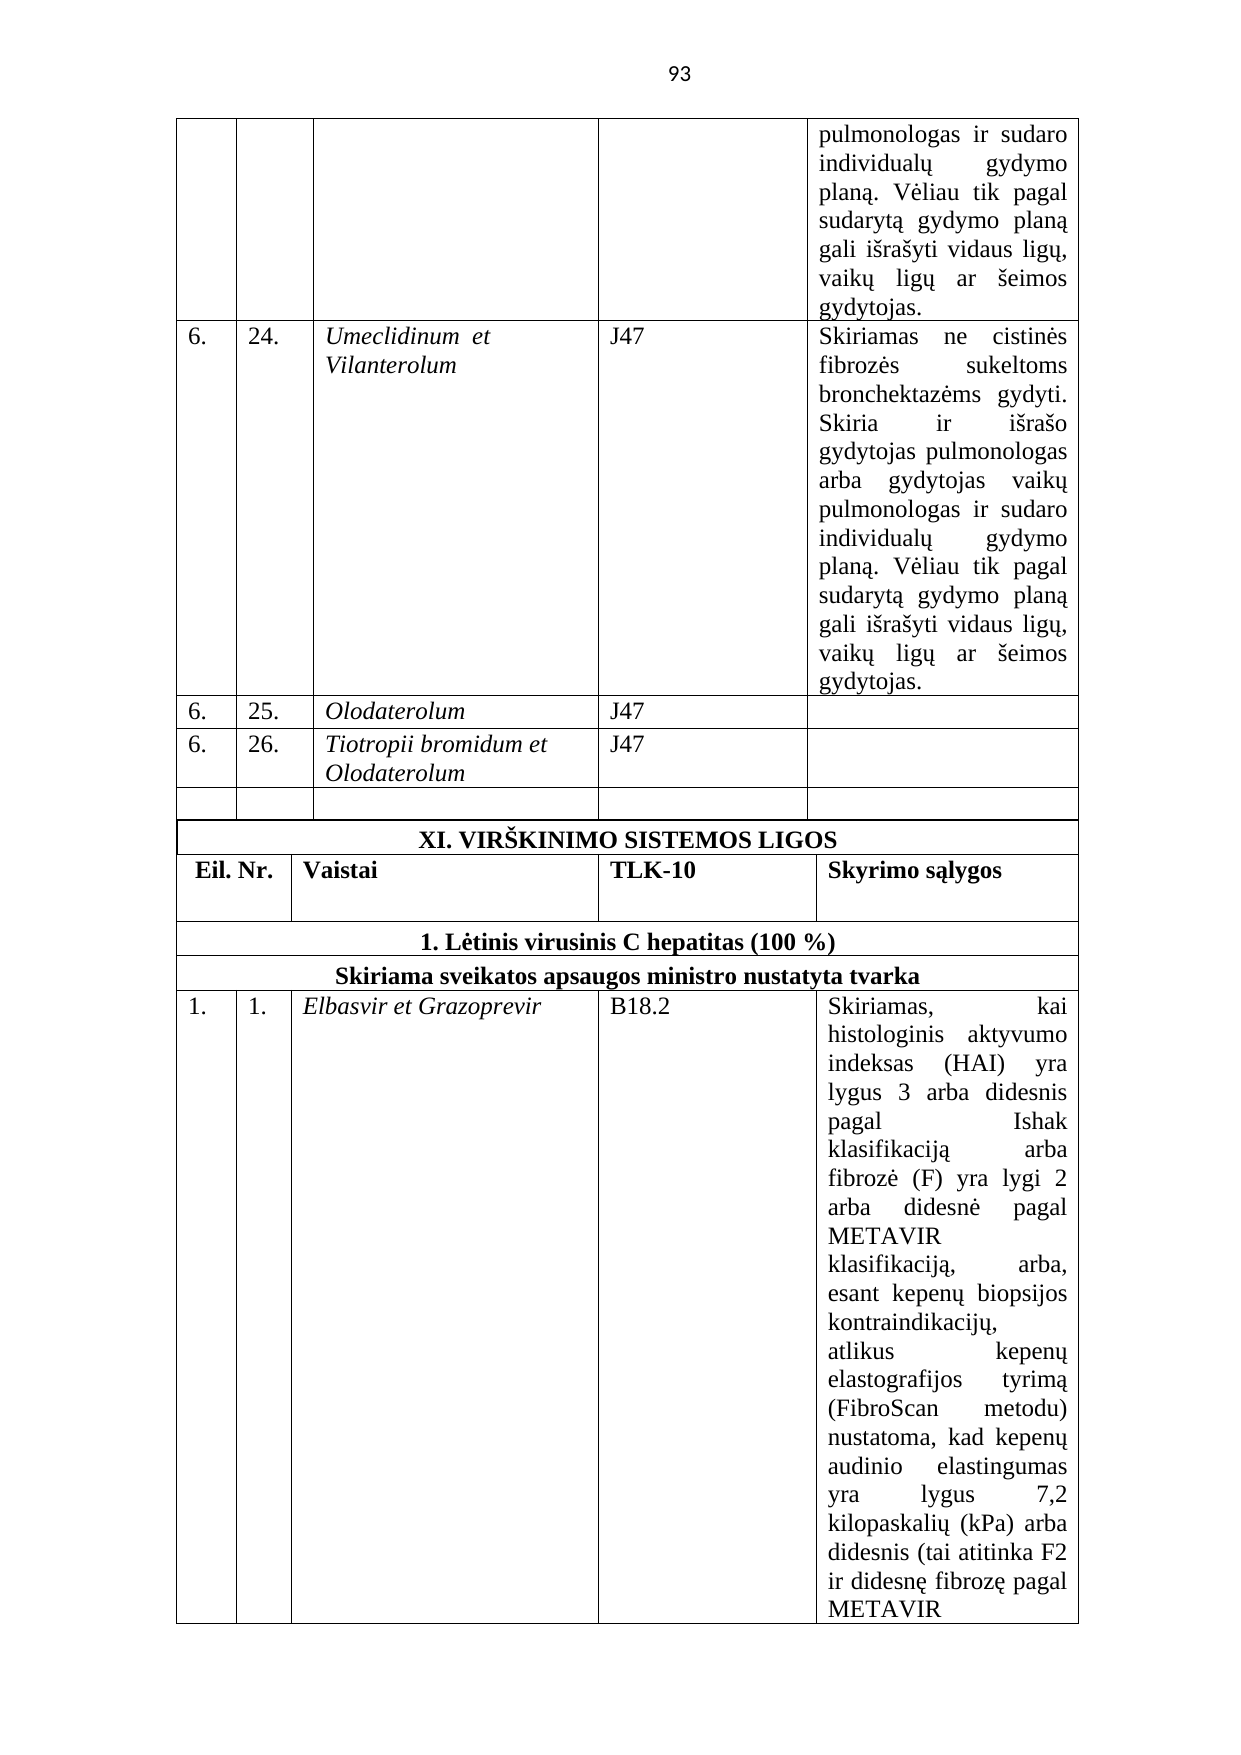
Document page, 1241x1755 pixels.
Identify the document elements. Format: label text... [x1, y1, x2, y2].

table_cell [1109, 728, 1123, 787]
table_cell B18.2 [599, 991, 816, 1623]
table_cell [1079, 320, 1083, 695]
table_cell [1079, 955, 1083, 990]
table_cell [1109, 320, 1123, 695]
table_cell [177, 119, 236, 320]
table_cell [1109, 819, 1123, 854]
table_cell [1109, 854, 1123, 921]
table_cell [1084, 787, 1088, 819]
table_cell [1099, 819, 1103, 854]
table_cell [1084, 819, 1088, 854]
table_cell [1109, 695, 1123, 728]
table_cell [1084, 118, 1088, 320]
table_cell [1079, 728, 1083, 787]
table_cell Skyrimo sąlygos [817, 855, 1078, 921]
table_cell [1099, 320, 1103, 695]
table_cell [1099, 787, 1103, 819]
table_cell [1103, 990, 1109, 1623]
table_cell [1103, 320, 1109, 695]
table_cell 6. [177, 696, 236, 728]
table_cell [1079, 990, 1083, 1623]
table_cell [1088, 990, 1093, 1623]
table_cell [1084, 990, 1088, 1623]
table_cell [808, 696, 1078, 728]
table_cell [1093, 819, 1099, 854]
table_cell 1. Lėtinis virusinis C hepatitas (100 %) [177, 922, 1078, 955]
table_cell 6. [177, 321, 236, 695]
table_cell [1109, 921, 1123, 955]
table_cell [1088, 728, 1093, 787]
table_cell [237, 788, 313, 819]
table_cell [1079, 819, 1083, 854]
table_cell [1109, 118, 1123, 320]
table_cell [1103, 854, 1109, 921]
table_cell [1099, 118, 1103, 320]
table_cell [177, 788, 236, 819]
table_cell 26. [237, 729, 313, 787]
table_cell J47 [599, 696, 807, 728]
table_cell [1099, 921, 1103, 955]
table_cell Vaistai [292, 855, 598, 921]
table_cell [1088, 955, 1093, 990]
table_cell [1103, 695, 1109, 728]
table_cell [1079, 118, 1083, 320]
table_cell [1093, 854, 1099, 921]
table_cell [1099, 728, 1103, 787]
table_cell Umeclidinum et Vilanterolum [314, 321, 598, 695]
table_cell pulmonologas ir sudaro individualų gydymo planą. Vėliau tik pagal sudarytą gydymo planą gali išrašyti vidaus ligų, vaikų ligų ar šeimos gydytojas. [808, 119, 1078, 320]
table_cell [1103, 787, 1109, 819]
table_cell 25. [237, 696, 313, 728]
table_cell [599, 788, 807, 819]
table_cell [1093, 921, 1099, 955]
table_cell [1084, 955, 1088, 990]
table_cell [599, 119, 807, 320]
table_cell [808, 788, 1078, 819]
table_cell [1084, 695, 1088, 728]
table_cell [1084, 320, 1088, 695]
table_cell [1079, 787, 1083, 819]
table_cell Skiriama sveikatos apsaugos ministro nustatyta tvarka [177, 956, 1078, 990]
table_cell [1103, 728, 1109, 787]
table_cell [1079, 854, 1083, 921]
table_cell 1. [237, 991, 291, 1623]
table_cell [1099, 854, 1103, 921]
table_cell J47 [599, 321, 807, 695]
table_cell [1088, 819, 1093, 854]
table_cell Olodaterolum [314, 696, 598, 728]
table_cell J47 [599, 729, 807, 787]
table_cell [1084, 728, 1088, 787]
table_cell 6. [177, 729, 236, 787]
table_cell [1088, 921, 1093, 955]
table_cell [1088, 118, 1093, 320]
table_cell [314, 119, 598, 320]
table_cell [1079, 921, 1083, 955]
table_cell [1109, 990, 1123, 1623]
table_cell [1093, 695, 1099, 728]
table_cell 1. [177, 991, 236, 1623]
table_cell TLK-10 [599, 855, 816, 921]
table_cell Skiriamas ne cistinės fibrozės sukeltoms bronchektazėms gydyti. Skiria ir išrašo gydytojas pulmonologas arba gydytojas vaikų pulmonologas ir sudaro individualų gydymo planą. Vėliau tik pagal sudarytą gydymo planą gali išrašyti vidaus ligų, vaikų ligų ar šeimos gydytojas. [808, 321, 1078, 695]
table_cell 24. [237, 321, 313, 695]
table_cell [1109, 787, 1123, 819]
table_cell [1093, 320, 1099, 695]
table_cell [1093, 955, 1099, 990]
table_cell XI. VIRŠKINIMO SISTEMOS LIGOS [178, 821, 1078, 854]
table_cell [1088, 320, 1093, 695]
table_cell [1099, 955, 1103, 990]
table_cell [1103, 118, 1109, 320]
table_cell [1099, 990, 1103, 1623]
table_cell [1088, 854, 1093, 921]
table_cell [1084, 854, 1088, 921]
table_cell [1103, 819, 1109, 854]
table_cell [808, 729, 1078, 787]
table_cell [1093, 728, 1099, 787]
table_cell [1093, 118, 1099, 320]
table_cell Elbasvir et Grazoprevir [292, 991, 598, 1623]
table_cell [1099, 695, 1103, 728]
table_cell [314, 788, 598, 819]
table_cell [1088, 695, 1093, 728]
table_cell Eil. Nr. [177, 855, 291, 921]
table_cell [1103, 921, 1109, 955]
table_cell [1084, 921, 1088, 955]
table_cell [237, 119, 313, 320]
table_cell Skiriamas, kai histologinis aktyvumo indeksas (HAI) yra lygus 3 arba didesnis pagal Ishak klasifikaciją arba fibrozė (F) yra lygi 2 arba didesnė pagal METAVIR klasifikaciją, arba, esant kepenų biopsijos kontraindikacijų, atlikus kepenų elastografijos tyrimą (FibroScan metodu) nustatoma, kad kepenų audinio elastingumas yra lygus 7,2 kilopaskalių (kPa) arba didesnis (tai atitinka F2 ir didesnę fibrozę pagal METAVIR [817, 991, 1078, 1623]
table_cell [1088, 787, 1093, 819]
table_cell [1103, 955, 1109, 990]
table_cell [1079, 695, 1083, 728]
table_cell [1093, 990, 1099, 1623]
table_cell [1093, 787, 1099, 819]
table_cell [1109, 955, 1123, 990]
table_cell Tiotropii bromidum et Olodaterolum [314, 729, 598, 787]
